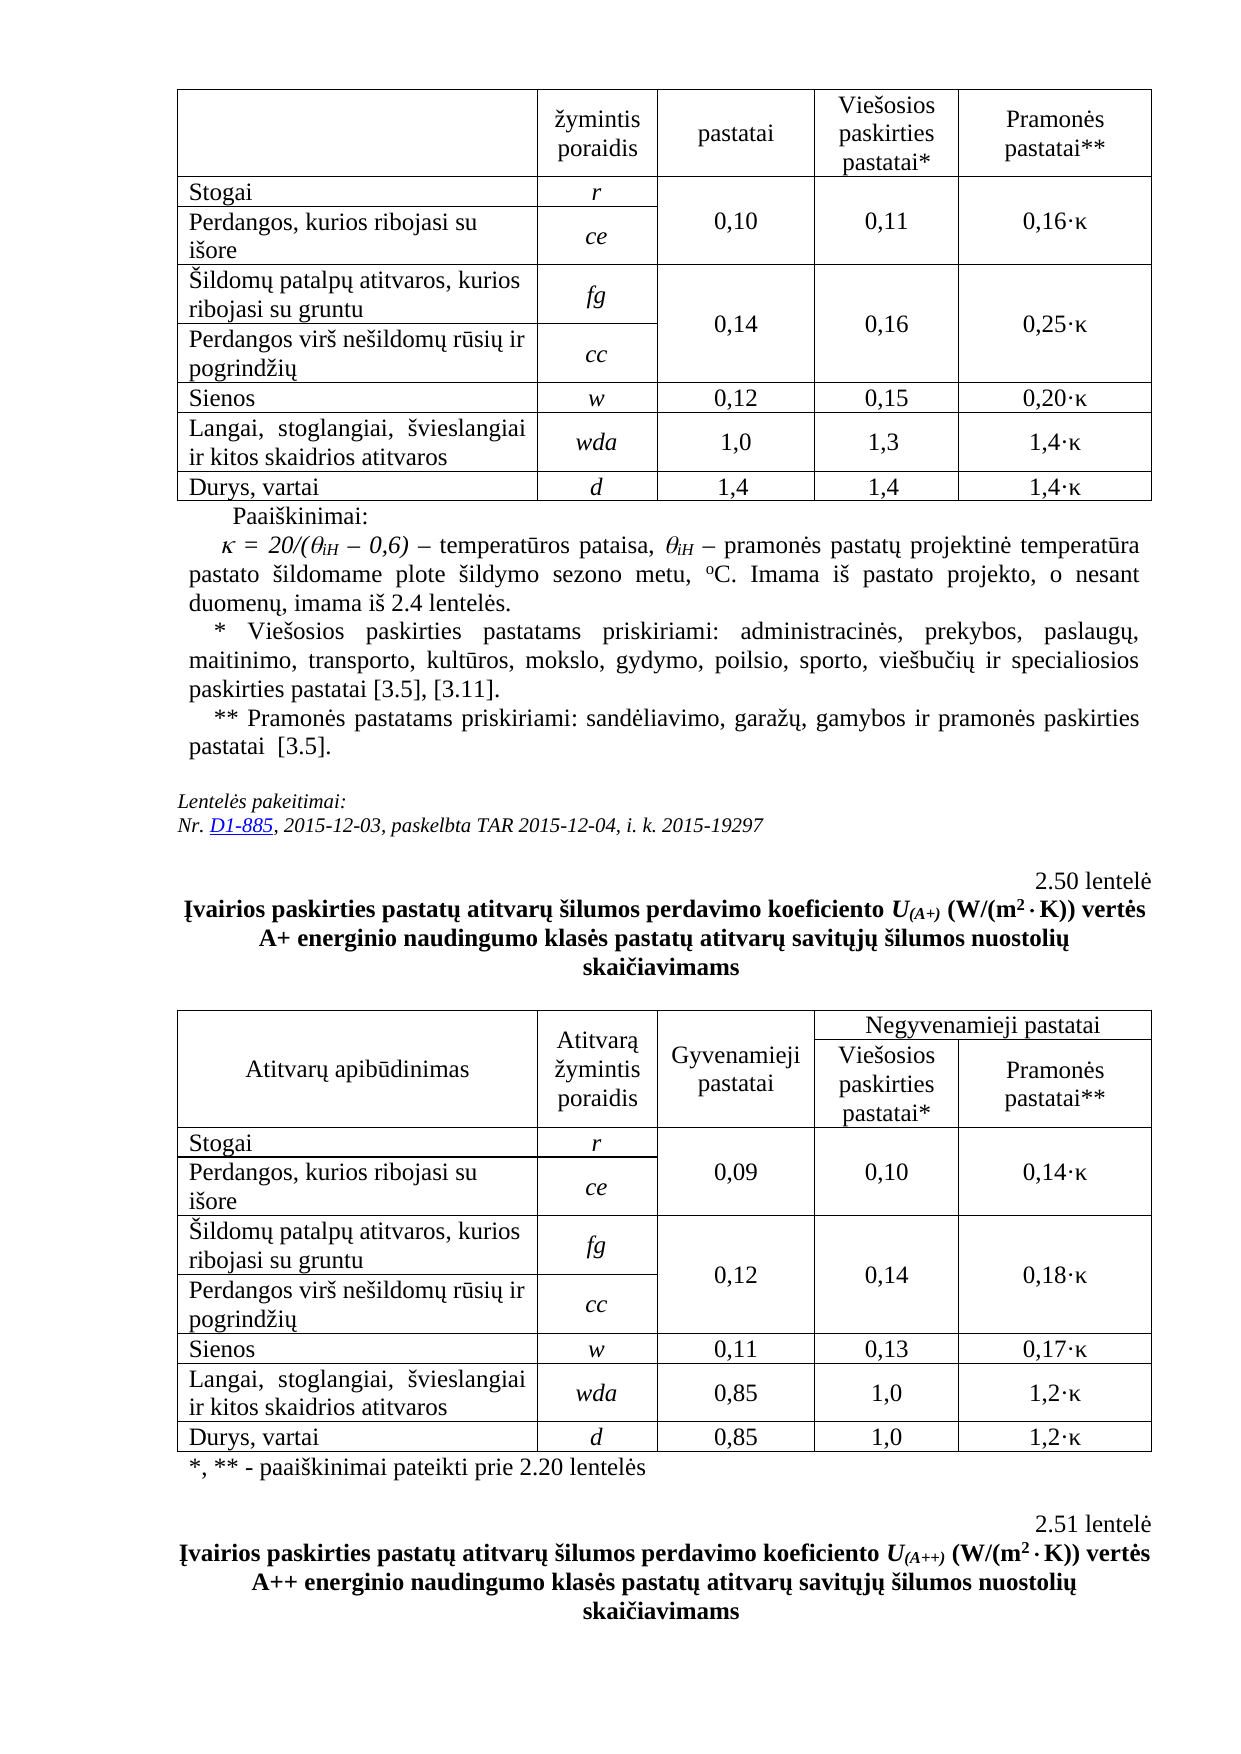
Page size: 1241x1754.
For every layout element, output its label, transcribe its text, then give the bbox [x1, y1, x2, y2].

table_cell fg [538, 1216, 657, 1273]
table_cell 1,4·κ [959, 472, 1151, 500]
table_cell 0,14 [815, 1216, 958, 1333]
table_cell 0,14 [658, 265, 814, 382]
table_cell 0,12 [658, 383, 814, 412]
table_cell Šildomų patalpų atitvaros, kurios ribojasi su gruntu [178, 265, 537, 323]
text 2.51 lentelė [177, 1509, 1151, 1538]
table_cell d [538, 1422, 657, 1451]
table_cell Pramonės pastatai** [959, 90, 1151, 176]
table_cell Šildomų patalpų atitvaros, kurios ribojasi su gruntu [178, 1216, 537, 1273]
table_cell cc [538, 324, 657, 382]
table_cell 0,85 [658, 1422, 814, 1451]
table_cell 0,85 [658, 1364, 814, 1421]
table_cell 0,18·κ [959, 1216, 1151, 1333]
table_cell cc [538, 1275, 657, 1333]
table_cell *, ** - paaiškinimai pateikti prie 2.20 lentelės [177, 1452, 1151, 1481]
table_cell 0,10 [815, 1128, 958, 1215]
table_cell Pramonės pastatai** [959, 1040, 1151, 1127]
table_cell Viešosios paskirties pastatai* [815, 1040, 958, 1127]
table_cell w [538, 1334, 657, 1363]
text Įvairios paskirties pastatų atitvarų šilumos perdavimo koeficiento U(A+) (W/(m2K)) vertės A+ energinio naudingumo klasės pastatų atitvarų savitųjų šilumos nuostolių skaičiavimams [177, 894, 1151, 981]
table_cell Viešosios paskirties pastatai* [815, 90, 958, 176]
table_cell 0,10 [658, 177, 814, 264]
table_cell d [538, 472, 657, 500]
table_cell ce [538, 207, 657, 264]
table_cell Durys, vartai [178, 472, 537, 500]
table_header Negyvenamieji pastatai [815, 1011, 1151, 1039]
table_cell 1,0 [815, 1364, 958, 1421]
table_cell 0,12 [658, 1216, 814, 1333]
table_cell fg [538, 265, 657, 323]
table_cell Durys, vartai [178, 1422, 537, 1451]
table_cell 1,2·κ [959, 1364, 1151, 1421]
table_cell Paaiškinimai:  = 20/(iH – 0,6) – temperatūros pataisa, iH – pramonės pastatų projektinė temperatūra pastato šildomame plote šildymo sezono metu, oC. Imama iš pastato projekto, o nesant duomenų, imama iš 2.4 lentelės. * Viešosios paskirties pastatams priskiriami: administracinės, prekybos, paslaugų, maitinimo, transporto, kultūros, mokslo, gydymo, poilsio, sporto, viešbučių ir specialiosios paskirties pastatai [3.5], [3.11]. ** Pramonės pastatams priskiriami: sandėliavimo, garažų, gamybos ir pramonės paskirties pastatai [3.5]. [177, 501, 1151, 760]
table_cell 1,3 [815, 413, 958, 471]
text Įvairios paskirties pastatų atitvarų šilumos perdavimo koeficiento U(A++) (W/(m2K)) vertės A++ energinio naudingumo klasės pastatų atitvarų savitųjų šilumos nuostolių skaičiavimams [177, 1538, 1151, 1624]
table_cell 0,20·κ [959, 383, 1151, 412]
table_header [178, 90, 537, 176]
table_header pastatai [658, 90, 814, 176]
table_cell r [538, 177, 657, 206]
table_header Gyvenamieji pastatai [658, 1011, 814, 1127]
table_cell 1,4 [815, 472, 958, 500]
table_cell 0,11 [815, 177, 958, 264]
table_cell Perdangos virš nešildomų rūsių ir pogrindžių [178, 324, 537, 382]
table_cell 0,17·κ [959, 1334, 1151, 1363]
table_cell Perdangos, kurios ribojasi su išore [178, 1158, 537, 1215]
text Nr. D1-885, 2015-12-03, paskelbta TAR 2015-12-04, i. k. 2015-19297 [177, 813, 1151, 837]
table_cell Sienos [178, 1334, 537, 1363]
table_cell 1,0 [815, 1422, 958, 1451]
table_cell w [538, 383, 657, 412]
table_cell 0,11 [658, 1334, 814, 1363]
table_cell 0,25·κ [959, 265, 1151, 382]
table_cell 0,13 [815, 1334, 958, 1363]
table_cell 0,15 [815, 383, 958, 412]
table_cell 0,16 [815, 265, 958, 382]
table_cell ce [538, 1158, 657, 1215]
table_cell 1,0 [658, 413, 814, 471]
table_cell 0,16·κ [959, 177, 1151, 264]
table_cell wda [538, 413, 657, 471]
table_cell Langai, stoglangiai, švieslangiai ir kitos skaidrios atitvaros [178, 1364, 537, 1421]
table_cell wda [538, 1364, 657, 1421]
table_cell Stogai [178, 1128, 537, 1156]
table_cell 1,4 [658, 472, 814, 500]
table_header Atitvarą žymintis poraidis [538, 1011, 657, 1127]
table_cell Perdangos virš nešildomų rūsių ir pogrindžių [178, 1275, 537, 1333]
table_cell Langai, stoglangiai, švieslangiai ir kitos skaidrios atitvaros [178, 413, 537, 471]
table_cell 1,2·κ [959, 1422, 1151, 1451]
text Lentelės pakeitimai: [177, 789, 1151, 813]
table_header Atitvarų apibūdinimas [178, 1011, 537, 1127]
text 2.50 lentelė [177, 866, 1151, 894]
table_cell Stogai [178, 177, 537, 206]
table_cell 0,09 [658, 1128, 814, 1215]
table_cell Sienos [178, 383, 537, 412]
table_cell 0,14·κ [959, 1128, 1151, 1215]
table_header žymintis poraidis [538, 90, 657, 176]
table_cell Perdangos, kurios ribojasi su išore [178, 207, 537, 264]
table_cell 1,4·κ [959, 413, 1151, 471]
table_cell r [538, 1128, 657, 1156]
